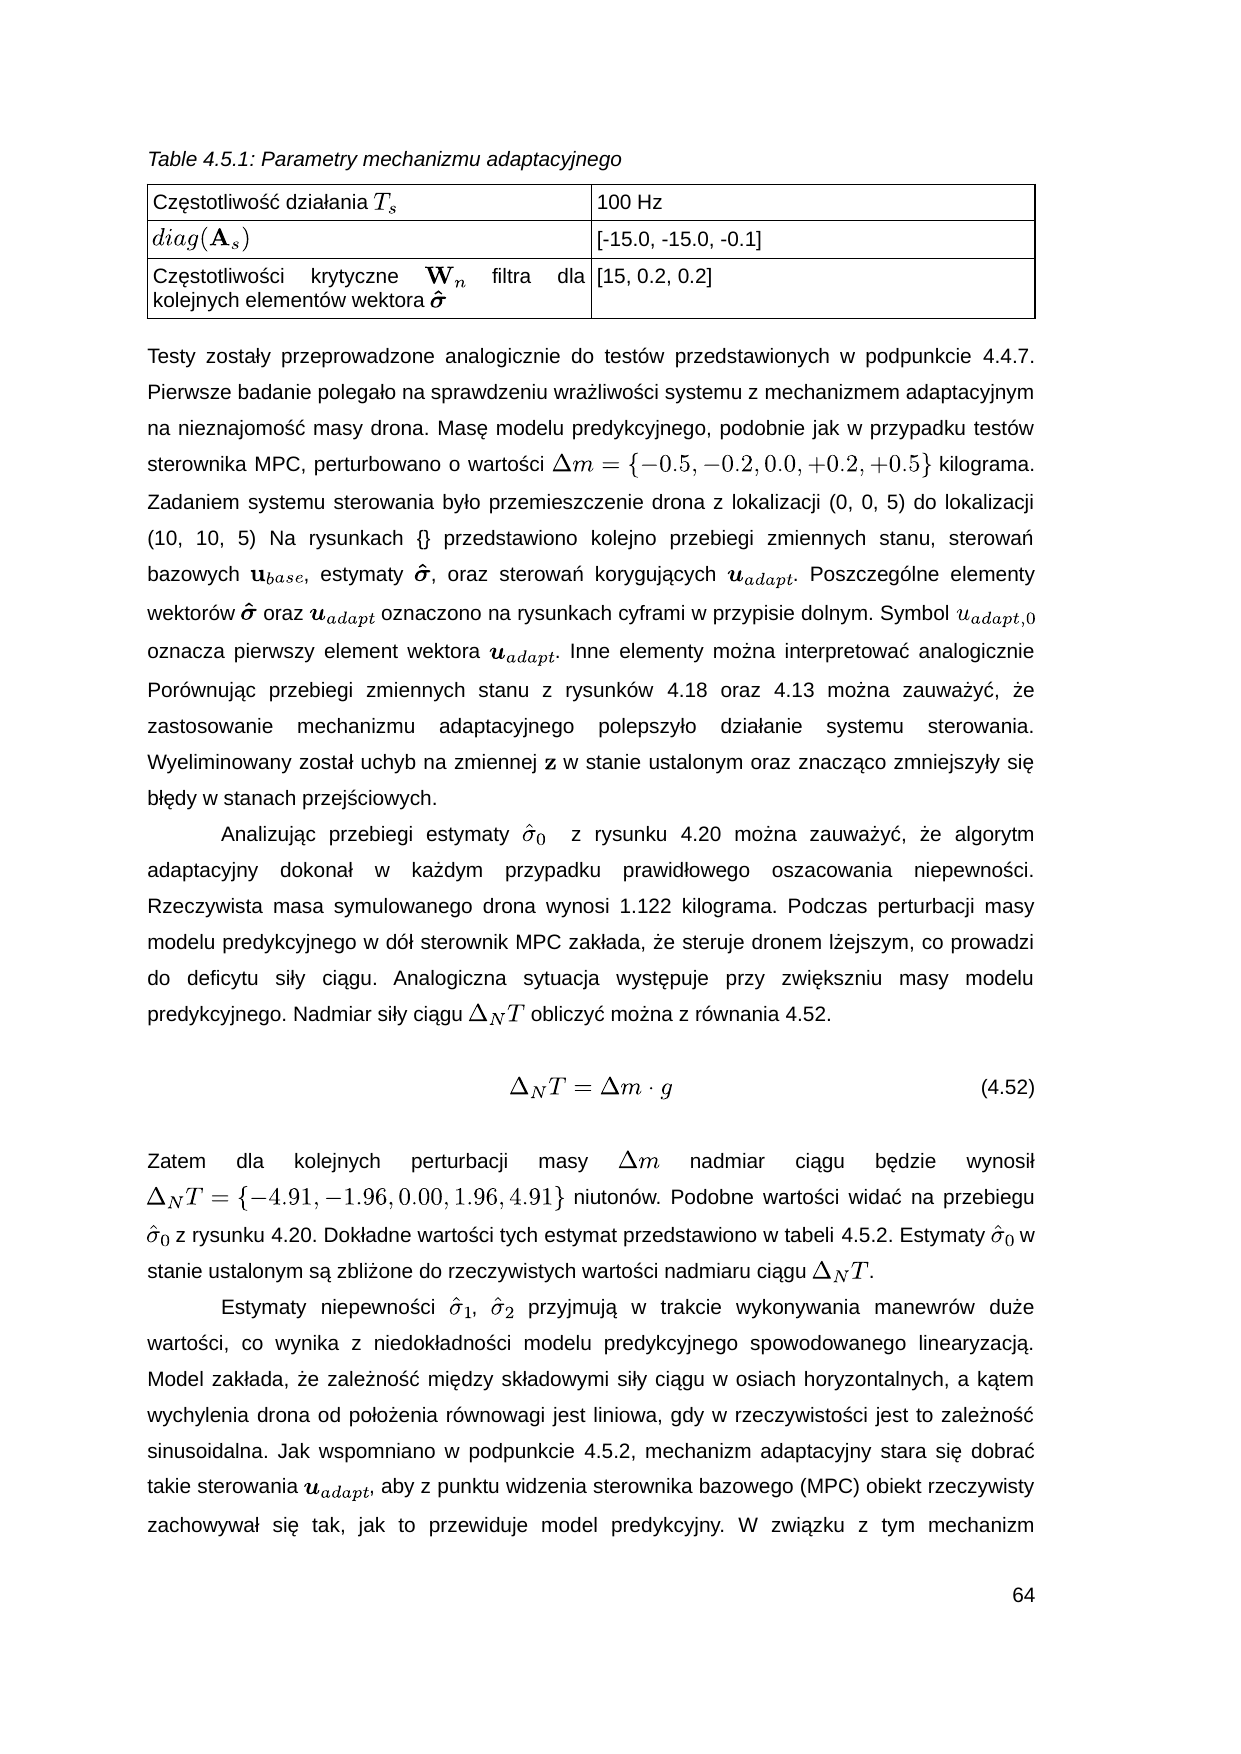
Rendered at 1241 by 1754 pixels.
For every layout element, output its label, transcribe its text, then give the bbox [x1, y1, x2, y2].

text Estymaty niepewności , przyjmują w trakcie wykonywania manewrów duże wartości, co wynika z niedokładności modelu predykcyjnego spowodowanego linearyzacją. Model zakłada, że zależność między składowymi siły ciągu w osiach horyzontalnych, a kątem wychylenia drona od położenia równowagi jest liniowa, gdy w rzeczywistości jest to zależność sinusoidalna. Jak wspomniano w podpunkcie 4.5.2, mechanizm adaptacyjny stara się dobrać takie sterowania , aby z punktu widzenia sterownika bazowego (MPC) obiekt rzeczywisty zachowywał się tak, jak to przewiduje model predykcyjny. W związku z tym mechanizm [147, 1295, 1035, 1537]
table_cell [148, 221, 591, 257]
table_cell Częstotliwości krytyczne filtra dla kolejnych elementów wektora [148, 259, 591, 318]
text Zatem dla kolejnych perturbacji masy nadmiar ciągu będzie wynosił niutonów. Podobne wartości widać na przebiegu z rysunku 4.20. Dokładne wartości tych estymat przedstawiono w tabeli 4.5.2. Estymaty w stanie ustalonym są zbliżone do rzeczywistych wartości nadmiaru ciągu . [147, 1149, 1035, 1283]
table_cell [15, 0.2, 0.2] [592, 259, 1034, 318]
text Table 4.5.1: Parametry mechanizmu adaptacyjnego [147, 147, 1035, 171]
table_header Częstotliwość działania [148, 185, 591, 220]
text (4.52) [147, 1075, 1035, 1099]
table_header 100 Hz [592, 185, 1034, 220]
text Analizując przebiegi estymaty z rysunku 4.20 można zauważyć, że algorytm adaptacyjny dokonał w każdym przypadku prawidłowego oszacowania niepewności. Rzeczywista masa symulowanego drona wynosi 1.122 kilograma. Podczas perturbacji masy modelu predykcyjnego w dół sterownik MPC zakłada, że steruje dronem lżejszym, co prowadzi do deficytu siły ciągu. Analogiczna sytuacja występuje przy zwiększniu masy modelu predykcyjnego. Nadmiar siły ciągu obliczyć można z równania 4.52. [147, 822, 1035, 1025]
text Testy zostały przeprowadzone analogicznie do testów przedstawionych w podpunkcie 4.4.7. Pierwsze badanie polegało na sprawdzeniu wrażliwości systemu z mechanizmem adaptacyjnym na nieznajomość masy drona. Masę modelu predykcyjnego, podobnie jak w przypadku testów sterownika MPC, perturbowano o wartości kilograma. Zadaniem systemu sterowania było przemieszczenie drona z lokalizacji (0, 0, 5) do lokalizacji (10, 10, 5) Na rysunkach {} przedstawiono kolejno przebiegi zmiennych stanu, sterowań bazowych , estymaty , oraz sterowań korygujących . Poszczególne elementy wektorów oraz oznaczono na rysunkach cyframi w przypisie dolnym. Symbol oznacza pierwszy element wektora . Inne elementy można interpretować analogicznie Porównując przebiegi zmiennych stanu z rysunków 4.18 oraz 4.13 można zauważyć, że zastosowanie mechanizmu adaptacyjnego polepszyło działanie systemu sterowania. Wyeliminowany został uchyb na zmiennej w stanie ustalonym oraz znacząco zmniejszyły się błędy w stanach przejściowych. [147, 344, 1035, 810]
table_cell [-15.0, -15.0, -0.1] [592, 221, 1034, 257]
